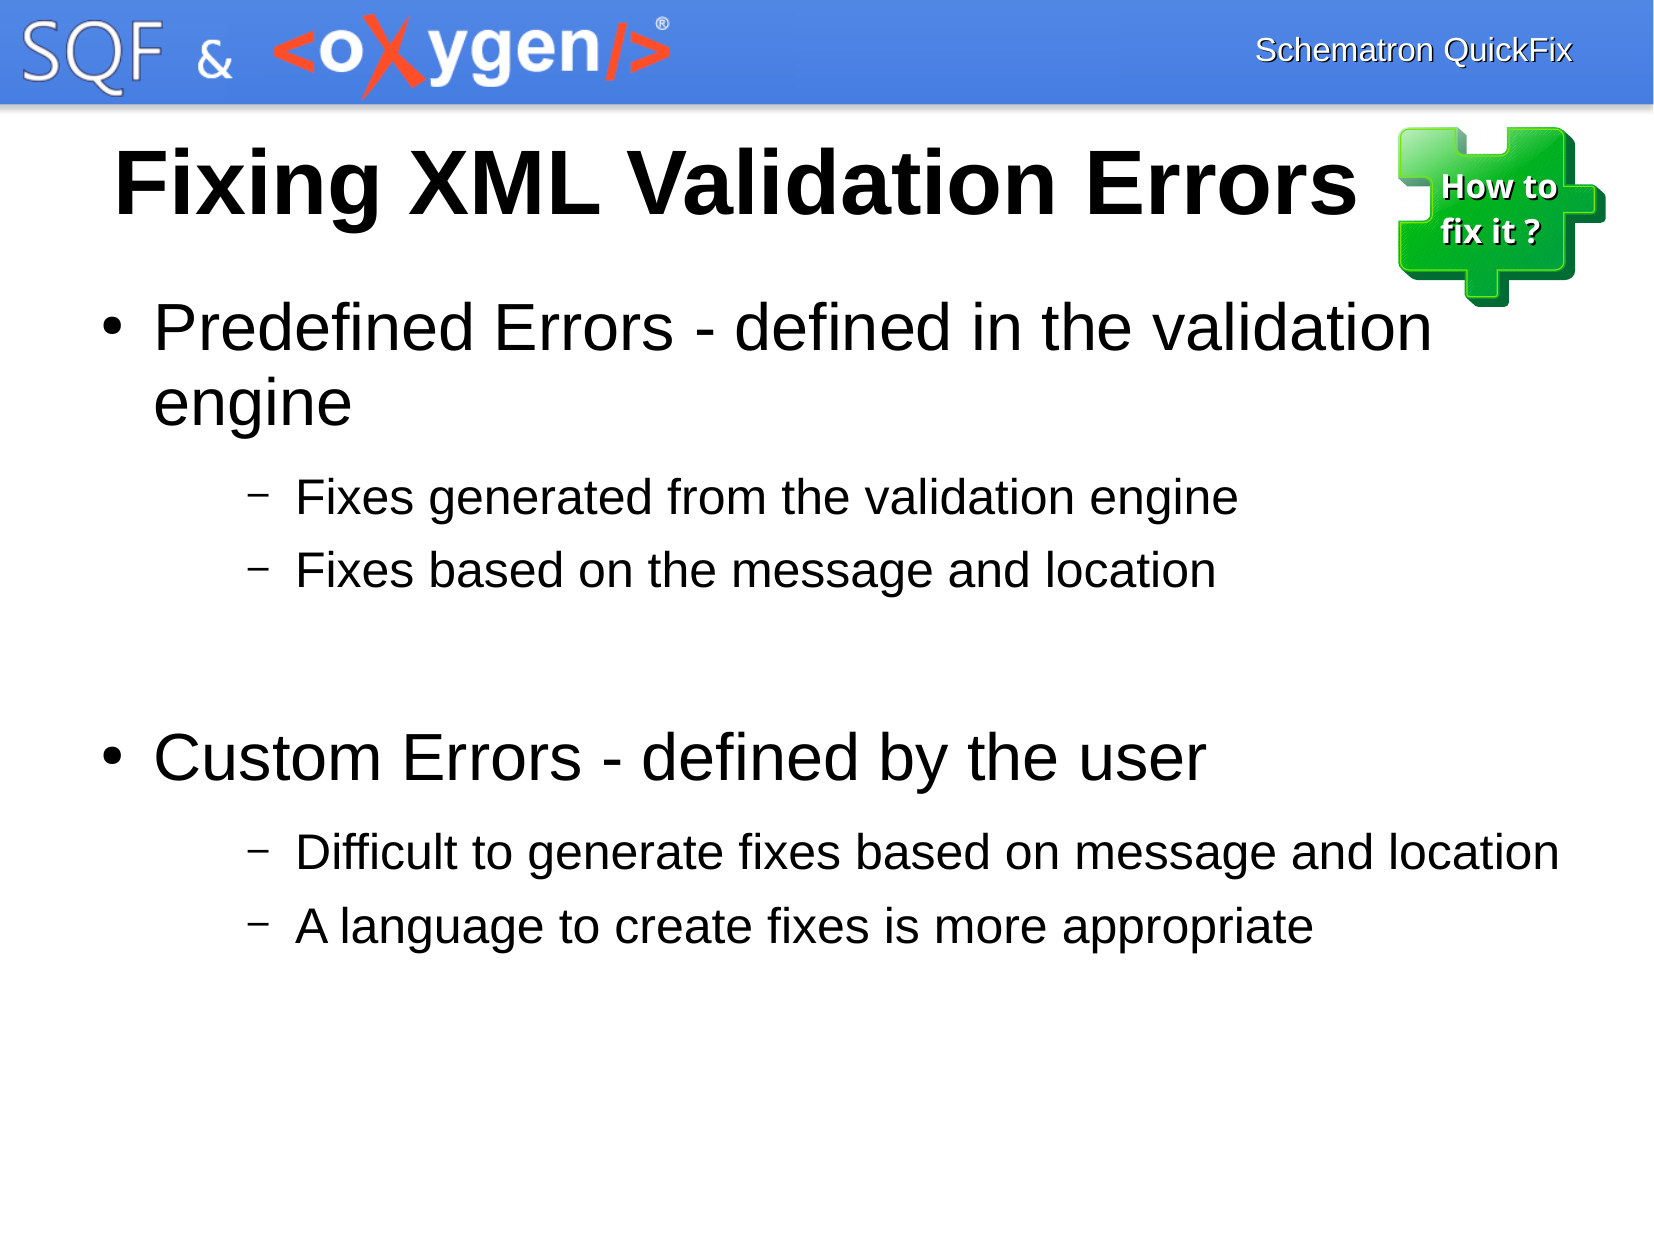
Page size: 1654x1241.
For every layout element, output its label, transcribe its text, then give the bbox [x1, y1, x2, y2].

title Fixing XML Validation Errors [82, 78, 1571, 287]
picture [0, 0, 1654, 319]
list Predefined Errors - defined in the validation engine Fixes generated from the validation engine Fixes based on the message and location Custom Errors - defined by the user Difficult to generate fixes based on message and location A language to create fixes is more appropriate [82, 290, 1571, 1152]
text_box How to fix it ? [1425, 155, 1590, 269]
